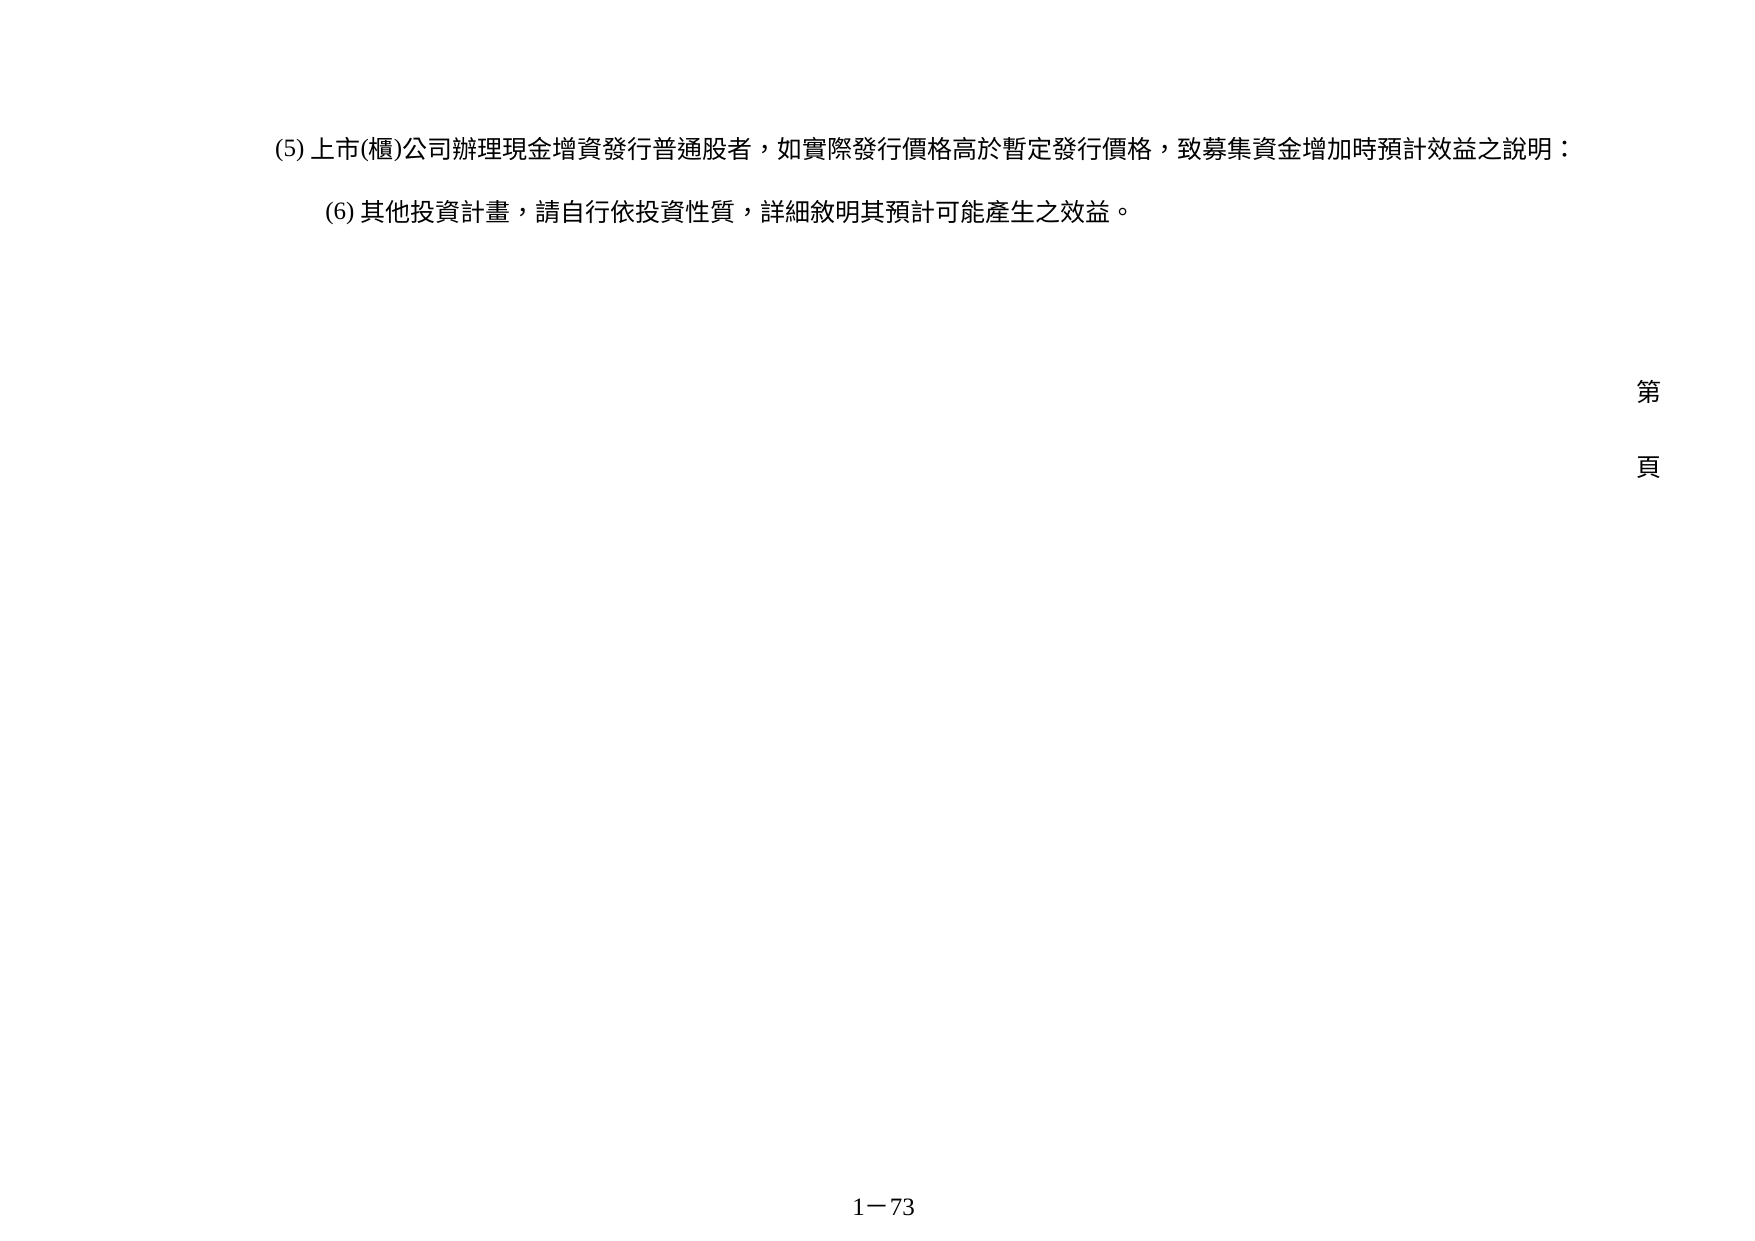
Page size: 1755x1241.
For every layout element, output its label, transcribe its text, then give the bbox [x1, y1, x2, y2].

text (5) 上市(櫃)公司辦理現金增資發行普通股者，如實際發行價格高於暫定發行價格，致募集資金增加時預計效益之說明：(6) 其他投資計畫，請自行依投資性質，詳細敘明其預計可能產生之效益。 [275, 106, 1604, 231]
text 第 頁 [1631, 379, 1667, 480]
